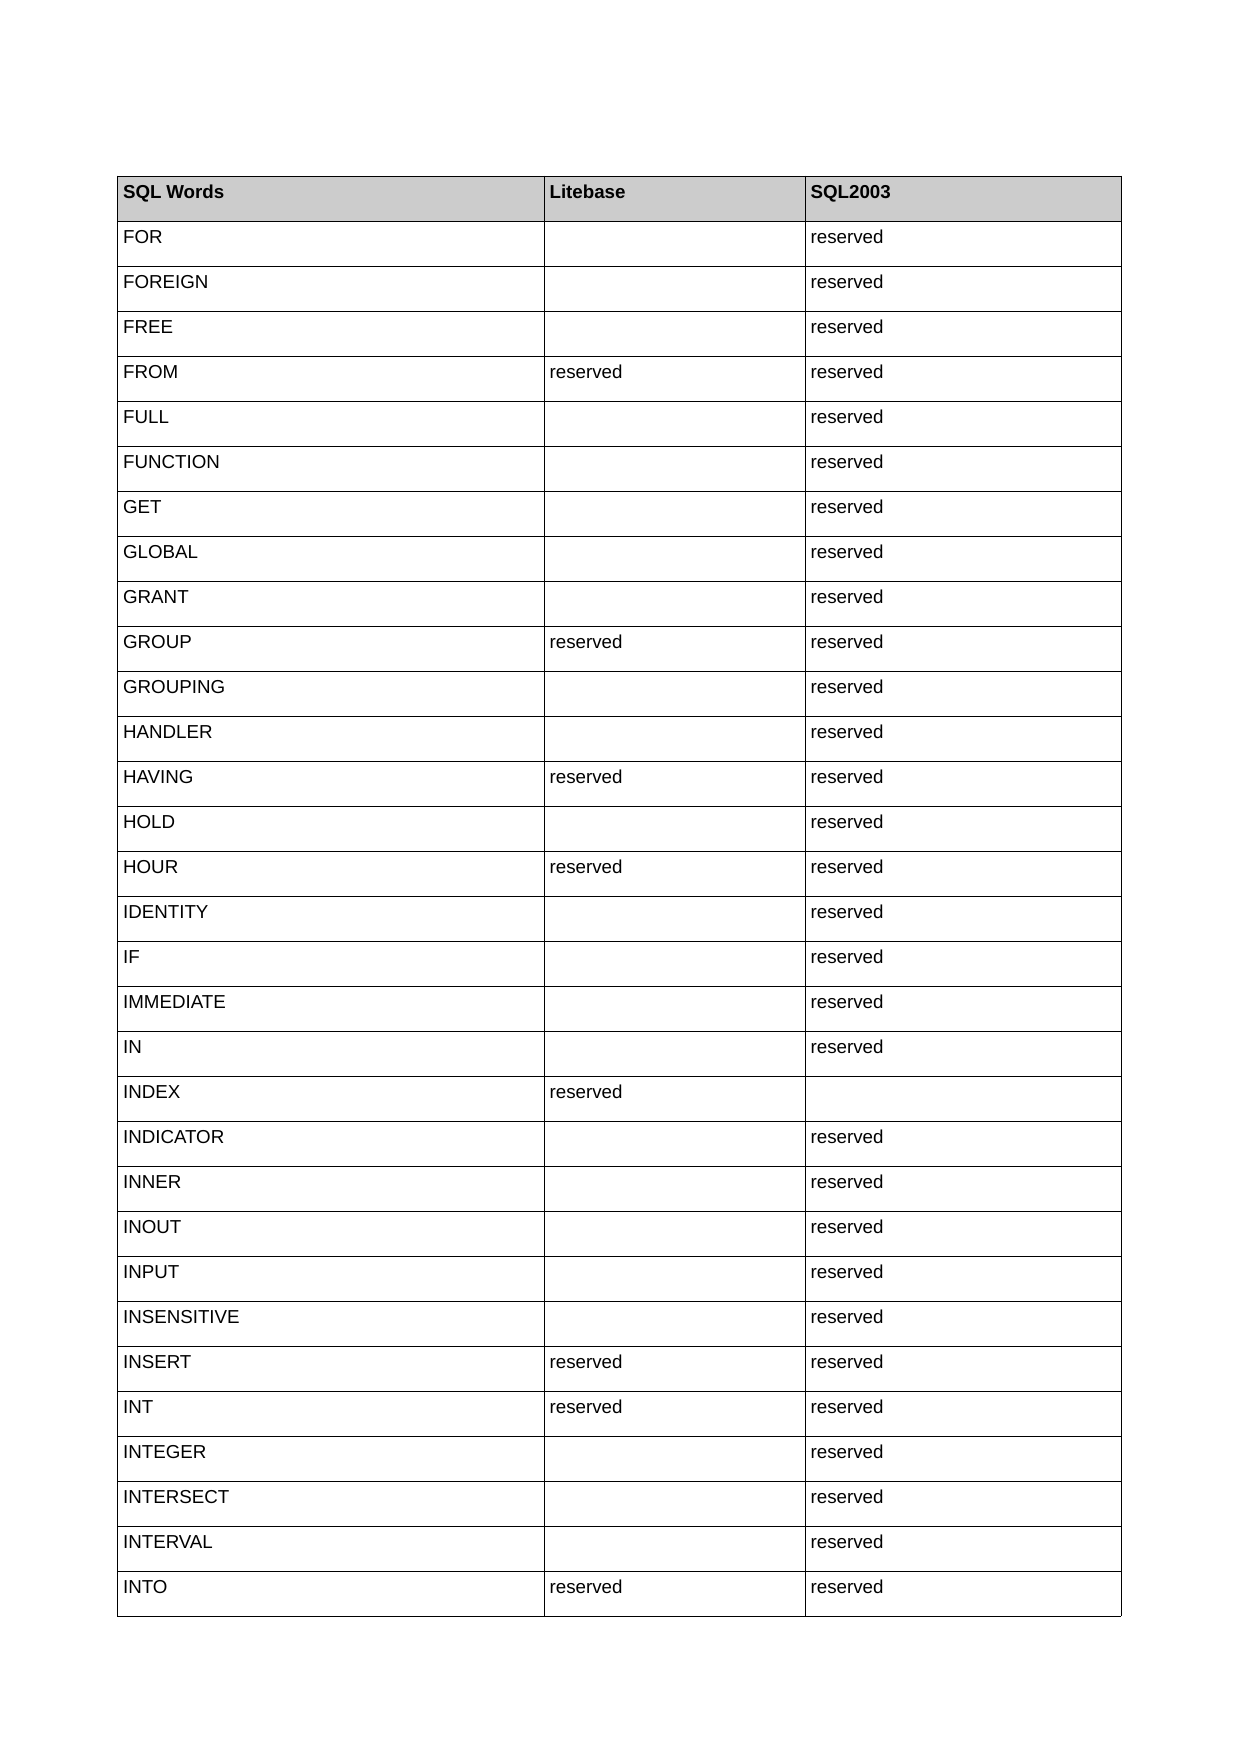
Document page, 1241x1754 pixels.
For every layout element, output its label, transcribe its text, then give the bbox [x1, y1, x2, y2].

table_cell INNER [118, 1167, 544, 1211]
table_cell reserved [806, 852, 1121, 896]
table_cell reserved [806, 1482, 1121, 1526]
table_cell reserved [806, 402, 1121, 446]
table_cell HOLD [118, 807, 544, 851]
table_cell [545, 987, 805, 1031]
table_cell HOUR [118, 852, 544, 896]
table_cell [545, 492, 805, 536]
table_cell reserved [806, 537, 1121, 581]
table_cell reserved [806, 357, 1121, 401]
table_cell reserved [806, 1527, 1121, 1571]
table_cell INSENSITIVE [118, 1302, 544, 1346]
table_cell reserved [806, 582, 1121, 626]
table_cell reserved [806, 1257, 1121, 1301]
table_cell reserved [806, 447, 1121, 491]
table_cell IN [118, 1032, 544, 1076]
table_cell reserved [806, 672, 1121, 716]
table_cell INTO [118, 1572, 544, 1616]
table_cell IDENTITY [118, 897, 544, 941]
table_cell INTERSECT [118, 1482, 544, 1526]
table_cell IMMEDIATE [118, 987, 544, 1031]
table_cell INPUT [118, 1257, 544, 1301]
table_cell [806, 1077, 1121, 1121]
table_cell reserved [806, 1032, 1121, 1076]
table_cell reserved [545, 627, 805, 671]
table_cell reserved [806, 312, 1121, 356]
table_cell FOREIGN [118, 267, 544, 311]
table_cell INTEGER [118, 1437, 544, 1481]
table_cell GRANT [118, 582, 544, 626]
table_cell INTERVAL [118, 1527, 544, 1571]
table_cell reserved [806, 267, 1121, 311]
table_cell FUNCTION [118, 447, 544, 491]
table_cell reserved [806, 762, 1121, 806]
table_cell [545, 672, 805, 716]
table_cell INT [118, 1392, 544, 1436]
table_cell INOUT [118, 1212, 544, 1256]
table_cell reserved [545, 852, 805, 896]
table_cell FULL [118, 402, 544, 446]
table_cell [545, 1437, 805, 1481]
table_cell [545, 312, 805, 356]
table_cell reserved [545, 762, 805, 806]
table_cell reserved [806, 987, 1121, 1031]
table_cell reserved [806, 942, 1121, 986]
table_cell reserved [545, 1347, 805, 1391]
table_cell FREE [118, 312, 544, 356]
table_cell [545, 1032, 805, 1076]
table_cell [545, 1482, 805, 1526]
table_cell [545, 1122, 805, 1166]
table_cell reserved [806, 1122, 1121, 1166]
table_cell GET [118, 492, 544, 536]
table_cell reserved [806, 1572, 1121, 1616]
table_cell [545, 447, 805, 491]
table_cell GROUP [118, 627, 544, 671]
table_cell reserved [806, 1437, 1121, 1481]
table_cell IF [118, 942, 544, 986]
table_cell reserved [806, 897, 1121, 941]
table_cell GROUPING [118, 672, 544, 716]
table_cell reserved [545, 1077, 805, 1121]
table_cell [545, 1527, 805, 1571]
table_cell HAVING [118, 762, 544, 806]
table_header SQL Words [118, 177, 544, 221]
table_cell [545, 222, 805, 266]
table_cell INDICATOR [118, 1122, 544, 1166]
table_cell reserved [806, 222, 1121, 266]
table_cell GLOBAL [118, 537, 544, 581]
table_cell reserved [806, 1212, 1121, 1256]
table_cell [545, 267, 805, 311]
table_cell [545, 807, 805, 851]
table_cell reserved [806, 1167, 1121, 1211]
table_cell reserved [806, 717, 1121, 761]
table_header SQL2003 [806, 177, 1121, 221]
table_header Litebase [545, 177, 805, 221]
table_cell INSERT [118, 1347, 544, 1391]
table_cell [545, 1167, 805, 1211]
table_cell reserved [806, 627, 1121, 671]
table_cell [545, 582, 805, 626]
table_cell reserved [806, 807, 1121, 851]
table_cell [545, 537, 805, 581]
table_cell [545, 402, 805, 446]
table_cell [545, 1257, 805, 1301]
table_cell reserved [545, 1392, 805, 1436]
table_cell [545, 942, 805, 986]
table_cell reserved [806, 1347, 1121, 1391]
table_cell [545, 1212, 805, 1256]
table_cell [545, 1302, 805, 1346]
table_cell [545, 717, 805, 761]
table_cell INDEX [118, 1077, 544, 1121]
table_cell reserved [806, 1392, 1121, 1436]
table_cell reserved [806, 1302, 1121, 1346]
table_cell reserved [545, 1572, 805, 1616]
table_cell reserved [806, 492, 1121, 536]
table_cell [545, 897, 805, 941]
table_cell FROM [118, 357, 544, 401]
table_cell HANDLER [118, 717, 544, 761]
table_cell reserved [545, 357, 805, 401]
table_cell FOR [118, 222, 544, 266]
